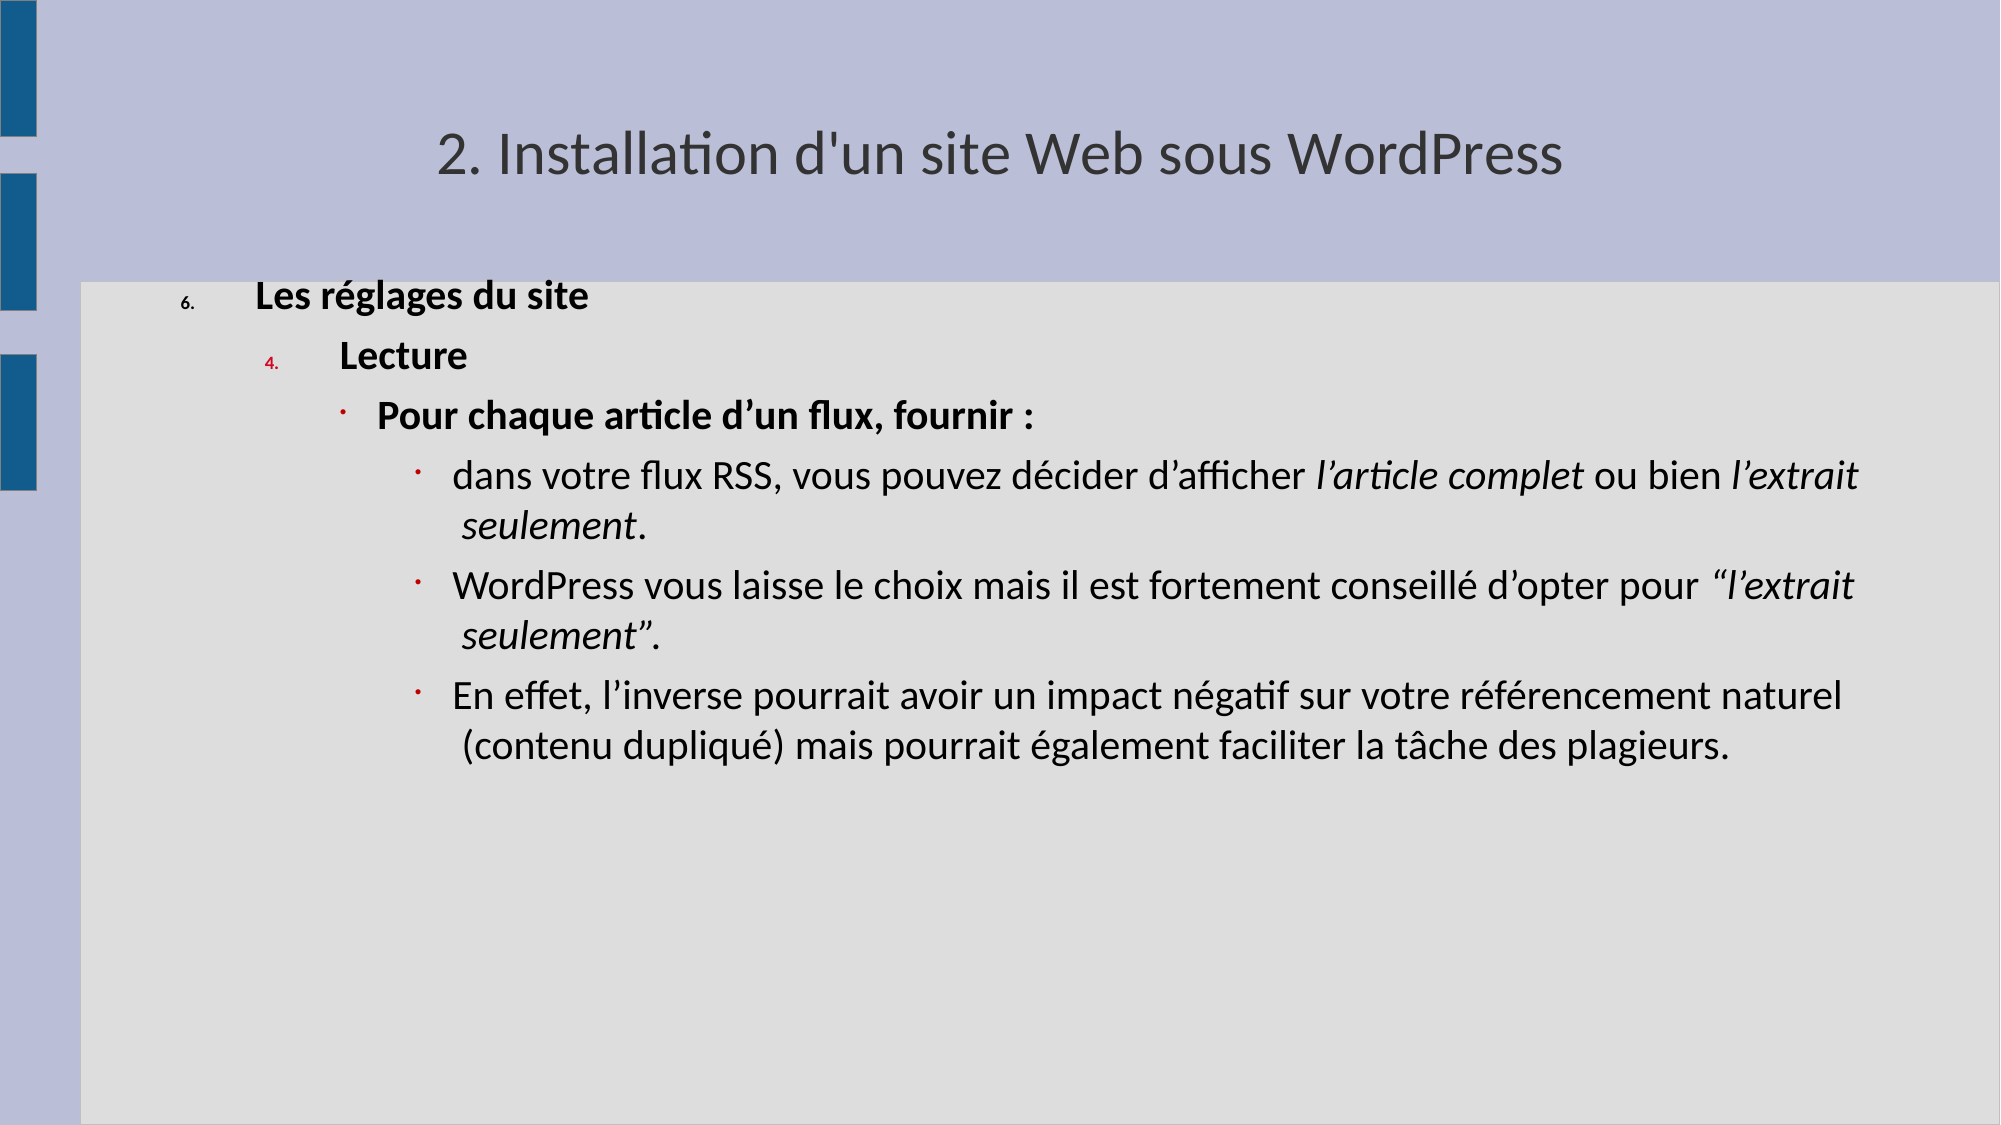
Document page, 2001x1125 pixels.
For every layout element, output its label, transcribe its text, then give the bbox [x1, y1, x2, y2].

text_box Les réglages du site Lecture Pour chaque article d’un flux, fournir : dans votre flux RSS, vous pouvez décider d’afficher l’article complet ou bien l’extrait seulement. WordPress vous laisse le choix mais il est fortement conseillé d’opter pour “l’extrait seulement”. En effet, l’inverse pourrait avoir un impact négatif sur votre référencement naturel (contenu dupliqué) mais pourrait également faciliter la tâche des plagieurs. [178, 255, 1861, 768]
title 2. Installation d'un site Web sous WordPress [423, 109, 1576, 255]
